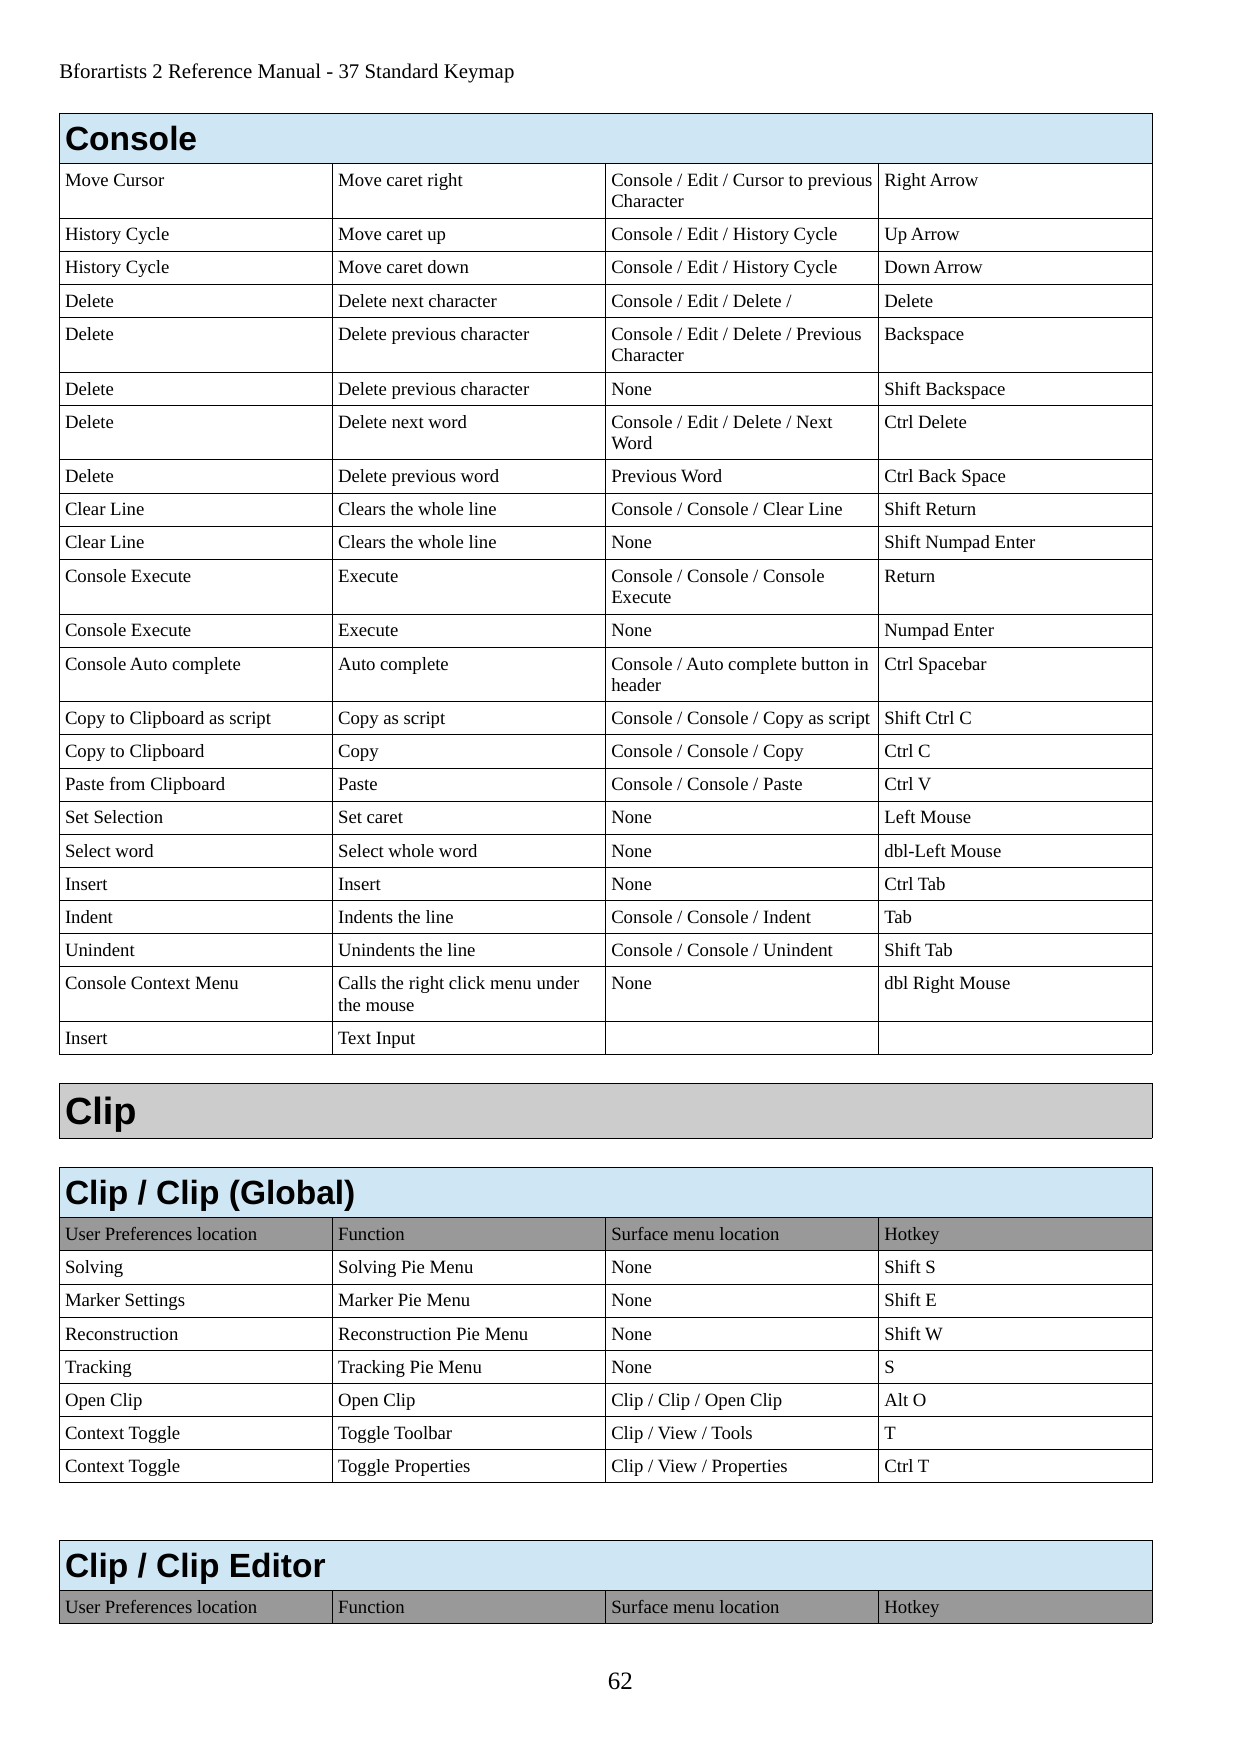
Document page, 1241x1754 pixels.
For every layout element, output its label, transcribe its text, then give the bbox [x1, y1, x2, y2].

table_cell Surface menu location [606, 1218, 878, 1250]
table_cell Tab [879, 901, 1152, 933]
table_cell Ctrl Spacebar [879, 648, 1152, 701]
table_cell Select whole word [333, 835, 605, 867]
table_cell Copy to Clipboard [60, 735, 332, 767]
table_cell Delete previous character [333, 318, 605, 372]
table_cell Console / Console / Clear Line [606, 494, 878, 526]
table_cell dbl-Left Mouse [879, 835, 1152, 867]
table_cell None [606, 802, 878, 834]
table_cell Console / Edit / History Cycle [606, 252, 878, 284]
table_cell Execute [333, 615, 605, 647]
table_cell Reconstruction Pie Menu [333, 1318, 605, 1350]
table_cell Shift Backspace [879, 373, 1152, 405]
table_cell Delete next character [333, 285, 605, 317]
table_cell Shift S [879, 1251, 1152, 1283]
table_cell Solving Pie Menu [333, 1251, 605, 1283]
table_cell Paste from Clipboard [60, 769, 332, 801]
table_cell Function [333, 1591, 605, 1623]
table_cell None [606, 527, 878, 559]
table_cell User Preferences location [60, 1591, 332, 1623]
table_cell Set caret [333, 802, 605, 834]
table_cell Delete [60, 373, 332, 405]
table_cell S [879, 1351, 1152, 1383]
table_cell Delete [60, 460, 332, 492]
table_cell Copy as script [333, 702, 605, 734]
table_cell Ctrl V [879, 769, 1152, 801]
table_cell dbl Right Mouse [879, 967, 1152, 1021]
table_cell Console Execute [60, 615, 332, 647]
table_cell Function [333, 1218, 605, 1250]
table_cell Console / Console / Unindent [606, 934, 878, 966]
table_cell Move caret right [333, 164, 605, 217]
table_cell Console / Edit / Delete / Previous Character [606, 318, 878, 372]
table_cell Clears the whole line [333, 527, 605, 559]
table_cell Delete [60, 406, 332, 459]
table_cell Shift Tab [879, 934, 1152, 966]
table_cell Open Clip [60, 1384, 332, 1416]
table_cell None [606, 1318, 878, 1350]
table_cell Shift Return [879, 494, 1152, 526]
table_cell Console Auto complete [60, 648, 332, 701]
table_cell Return [879, 560, 1152, 613]
table_cell Delete [60, 285, 332, 317]
table_cell Surface menu location [606, 1591, 878, 1623]
table_cell None [606, 868, 878, 900]
table_header Console [60, 114, 1152, 163]
table_cell None [606, 373, 878, 405]
table_cell Console Context Menu [60, 967, 332, 1021]
table_cell Clear Line [60, 527, 332, 559]
table_cell Move caret up [333, 219, 605, 251]
table_cell None [606, 835, 878, 867]
table_cell Delete [60, 318, 332, 372]
table_cell Select word [60, 835, 332, 867]
table_cell Backspace [879, 318, 1152, 372]
table_cell Console / Console / Indent [606, 901, 878, 933]
table_cell History Cycle [60, 252, 332, 284]
table_cell Clip / View / Tools [606, 1417, 878, 1449]
table_cell Context Toggle [60, 1450, 332, 1482]
table_cell Marker Pie Menu [333, 1285, 605, 1317]
table_cell Move Cursor [60, 164, 332, 217]
table_cell Shift E [879, 1285, 1152, 1317]
table_cell Console / Edit / History Cycle [606, 219, 878, 251]
table_cell Reconstruction [60, 1318, 332, 1350]
table_cell Hotkey [879, 1218, 1152, 1250]
table_header Clip [60, 1084, 1152, 1138]
table_cell Console / Auto complete button in header [606, 648, 878, 701]
table_cell [606, 1022, 878, 1054]
table_cell Calls the right click menu under the mouse [333, 967, 605, 1021]
table_cell Delete [879, 285, 1152, 317]
table_cell Console / Console / Copy [606, 735, 878, 767]
table_cell Unindent [60, 934, 332, 966]
table_cell Toggle Properties [333, 1450, 605, 1482]
table_cell Ctrl T [879, 1450, 1152, 1482]
table_cell Tracking Pie Menu [333, 1351, 605, 1383]
table_cell None [606, 615, 878, 647]
table_cell Insert [333, 868, 605, 900]
table_cell Tracking [60, 1351, 332, 1383]
table_header Clip / Clip (Global) [60, 1168, 1152, 1217]
table_cell Console / Console / Console Execute [606, 560, 878, 613]
table_cell Hotkey [879, 1591, 1152, 1623]
table_cell Ctrl C [879, 735, 1152, 767]
table_cell Console / Edit / Cursor to previous Character [606, 164, 878, 217]
table_cell Clip / View / Properties [606, 1450, 878, 1482]
table_cell Copy [333, 735, 605, 767]
table_cell Clip / Clip / Open Clip [606, 1384, 878, 1416]
table_cell Previous Word [606, 460, 878, 492]
table_cell Indents the line [333, 901, 605, 933]
table_cell Auto complete [333, 648, 605, 701]
table_cell Clear Line [60, 494, 332, 526]
table_cell Console / Console / Paste [606, 769, 878, 801]
table_header Clip / Clip Editor [60, 1541, 1152, 1590]
table_cell Ctrl Delete [879, 406, 1152, 459]
table_cell Up Arrow [879, 219, 1152, 251]
table_cell Console / Edit / Delete / Next Word [606, 406, 878, 459]
table_cell Copy to Clipboard as script [60, 702, 332, 734]
table_cell None [606, 1285, 878, 1317]
table_cell Clears the whole line [333, 494, 605, 526]
table_cell Delete previous character [333, 373, 605, 405]
table_cell T [879, 1417, 1152, 1449]
table_cell Insert [60, 1022, 332, 1054]
table_cell Paste [333, 769, 605, 801]
table_cell Down Arrow [879, 252, 1152, 284]
table_cell Shift Numpad Enter [879, 527, 1152, 559]
table_cell Alt O [879, 1384, 1152, 1416]
table_cell Indent [60, 901, 332, 933]
table_cell Execute [333, 560, 605, 613]
table_cell None [606, 967, 878, 1021]
table_cell Solving [60, 1251, 332, 1283]
table_cell Numpad Enter [879, 615, 1152, 647]
table_cell Set Selection [60, 802, 332, 834]
table_cell Ctrl Back Space [879, 460, 1152, 492]
table_cell Shift Ctrl C [879, 702, 1152, 734]
table_cell Toggle Toolbar [333, 1417, 605, 1449]
table_cell Console / Console / Copy as script [606, 702, 878, 734]
table_cell Console / Edit / Delete / [606, 285, 878, 317]
table_cell Unindents the line [333, 934, 605, 966]
table_cell Insert [60, 868, 332, 900]
table_cell Console Execute [60, 560, 332, 613]
table_cell Right Arrow [879, 164, 1152, 217]
table_cell History Cycle [60, 219, 332, 251]
table_cell Text Input [333, 1022, 605, 1054]
table_cell [879, 1022, 1152, 1054]
table_cell Left Mouse [879, 802, 1152, 834]
table_cell Context Toggle [60, 1417, 332, 1449]
table_cell None [606, 1251, 878, 1283]
table_cell User Preferences location [60, 1218, 332, 1250]
table_cell Move caret down [333, 252, 605, 284]
table_cell Shift W [879, 1318, 1152, 1350]
table_cell Ctrl Tab [879, 868, 1152, 900]
table_cell Open Clip [333, 1384, 605, 1416]
table_cell None [606, 1351, 878, 1383]
table_cell Marker Settings [60, 1285, 332, 1317]
table_cell Delete previous word [333, 460, 605, 492]
table_cell Delete next word [333, 406, 605, 459]
